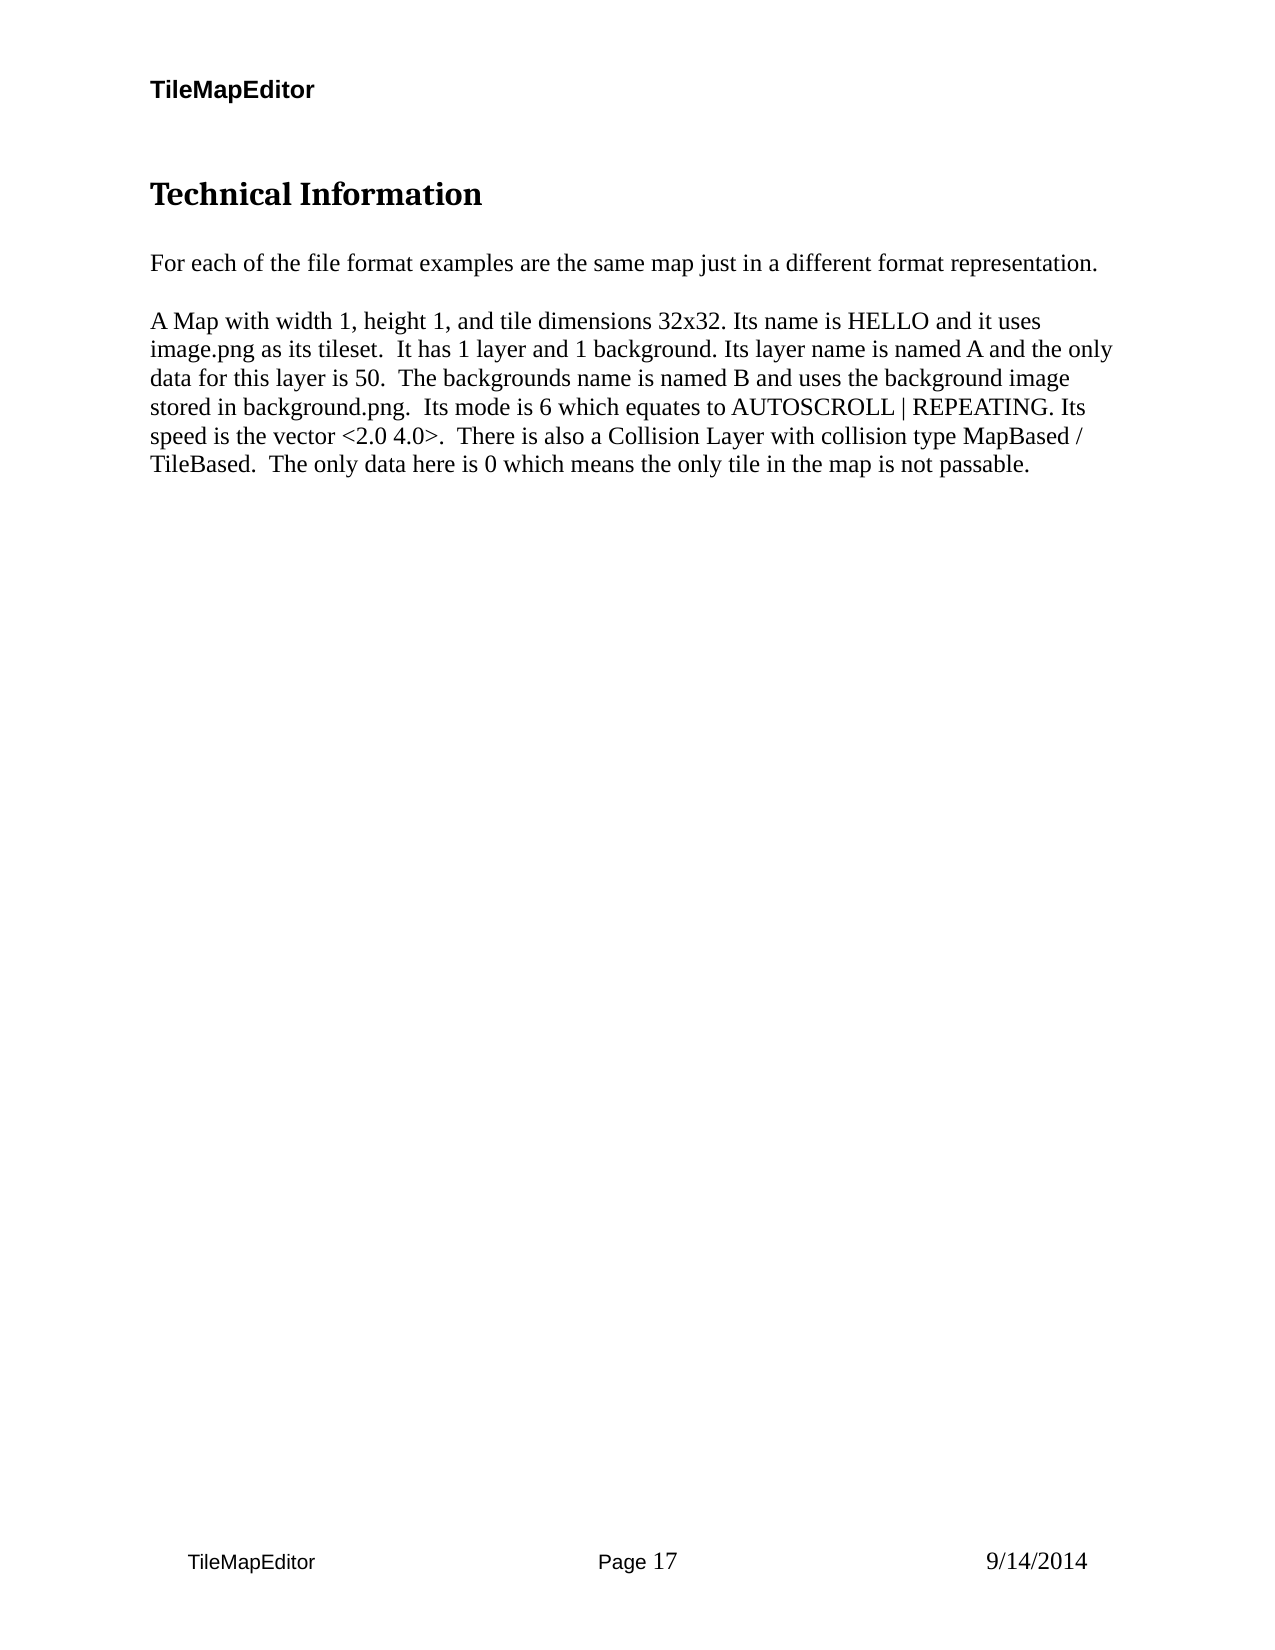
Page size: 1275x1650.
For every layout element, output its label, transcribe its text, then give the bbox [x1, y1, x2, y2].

subtitle Technical Information [150, 175, 1125, 213]
text For each of the file format examples are the same map just in a different format representation. [150, 248, 1125, 277]
text A Map with width 1, height 1, and tile dimensions 32x32. Its name is HELLO and it uses image.png as its tileset. It has 1 layer and 1 background. Its layer name is named A and the only data for this layer is 50. The backgrounds name is named B and uses the background image stored in background.png. Its mode is 6 which equates to AUTOSCROLL | REPEATING. Its speed is the vector <2.0 4.0>. There is also a Collision Layer with collision type MapBased / TileBased. The only data here is 0 which means the only tile in the map is not passable. [150, 306, 1125, 478]
